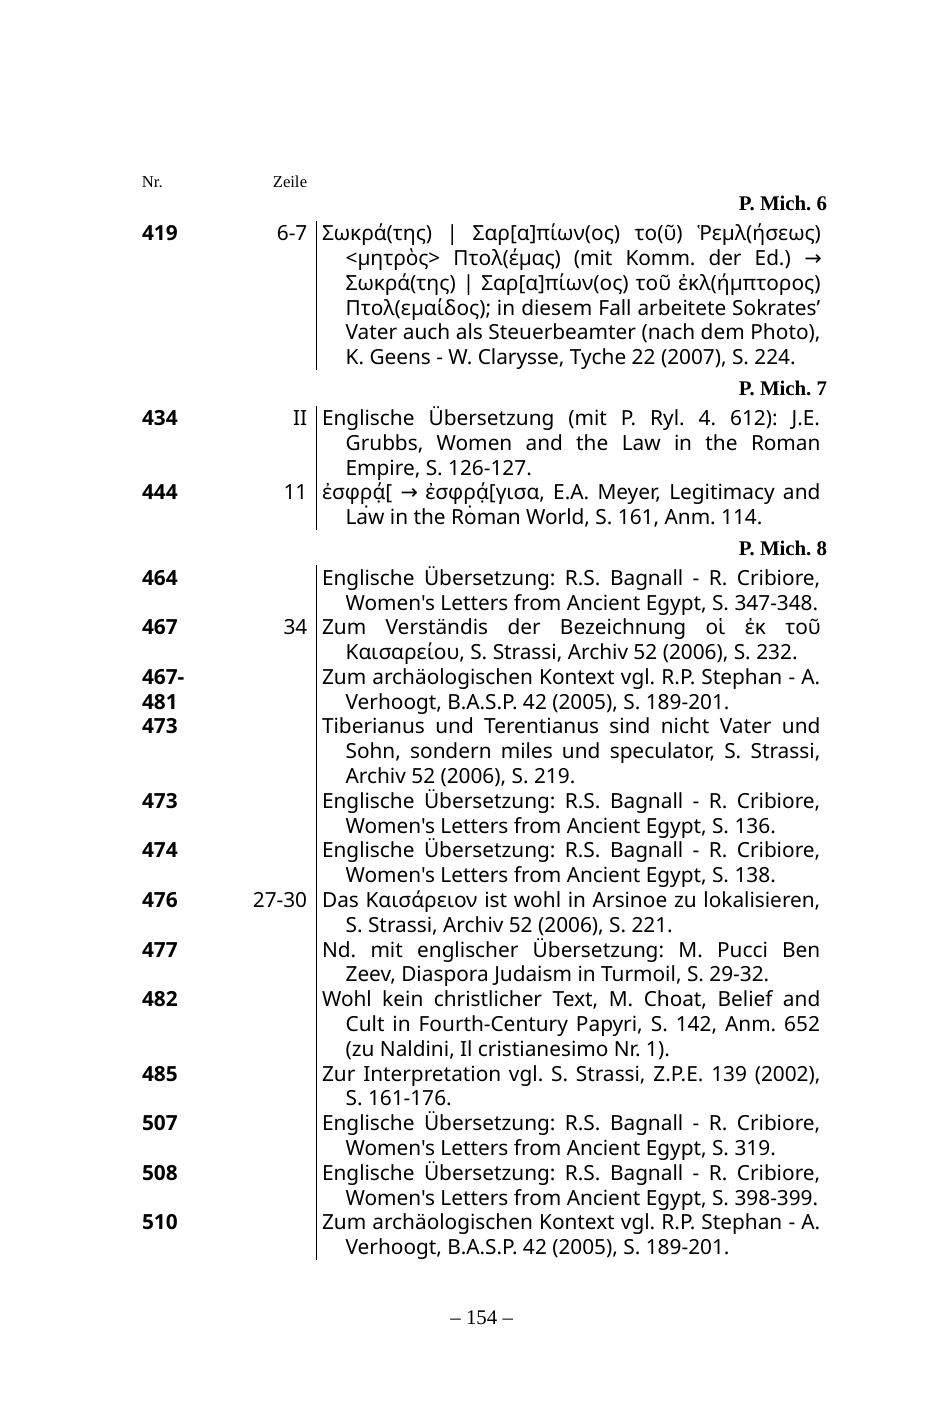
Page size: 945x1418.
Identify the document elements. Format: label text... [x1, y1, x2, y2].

table_cell Englische Übersetzung: R.S. Bagnall - R. Cribiore, Women's Letters from Ancient Egypt, S. 319. [317, 1111, 827, 1160]
table_cell 27-30 [224, 888, 316, 937]
table_cell 34 [224, 615, 316, 664]
table_cell [224, 1210, 316, 1259]
table_header 464 [136, 565, 224, 615]
table_cell Englische Übersetzung: R.S. Bagnall - R. Cribiore, Women's Letters from Ancient Egypt, S. 136. [317, 789, 827, 838]
table_cell 474 [136, 838, 224, 888]
table_cell Englische Übersetzung: R.S. Bagnall - R. Cribiore, Women's Letters from Ancient Egypt, S. 398-399. [317, 1160, 827, 1210]
table_cell [224, 987, 316, 1061]
table_cell Zum archäologischen Kontext vgl. R.P. Stephan - A. Verhoogt, B.A.S.P. 42 (2005), S. 189-201. [317, 665, 827, 714]
subtitle P. Mich. 7 [136, 376, 827, 399]
subtitle P. Mich. 6 [136, 191, 827, 215]
table_cell Wohl kein christlicher Text, M. Choat, Belief and Cult in Fourth-Century Papyri, S. 142, Anm. 652 (zu Naldini, Il cristianesimo Nr. 1). [317, 987, 827, 1061]
table_cell 508 [136, 1160, 224, 1210]
table_cell Zum archäologischen Kontext vgl. R.P. Stephan - A. Verhoogt, B.A.S.P. 42 (2005), S. 189-201. [317, 1210, 827, 1259]
table_cell Zur Interpretation vgl. S. Strassi, Z.P.E. 139 (2002), S. 161-176. [317, 1061, 827, 1111]
table_cell [224, 838, 316, 888]
table_header Englische Übersetzung: R.S. Bagnall - R. Cribiore, Women's Letters from Ancient Egypt, S. 347-348. [317, 565, 827, 615]
table_header Englische Übersetzung (mit P. Ryl. 4. 612): J.E. Grubbs, Women and the Law in the Roman Empire, S. 126-127. [317, 406, 827, 480]
table_header [224, 565, 316, 615]
table_header 419 [136, 221, 224, 369]
table_cell Tiberianus und Terentianus sind nicht Vater und Sohn, sondern miles und speculator, S. Strassi, Archiv 52 (2006), S. 219. [317, 714, 827, 788]
table_cell ἐσφρ̣ά̣[ → ἐσφρ̣ά̣[γισα, E.A. Meyer, Legitimacy and Law in the Roman World, S. 161, Anm. 114. [317, 480, 827, 529]
table_header Σωκρά(της) | Σαρ[α]πίων(ος) το(ῦ) Ῥεμλ(ήσεως) <μητρὸς> Πτολ(έμας) (mit Komm. der Ed.) → Σωκρά(της) | Σαρ[α]πίων(ος) τοῦ ἐκλ(ήμπτορος) Πτολ(εμαίδος); in diesem Fall arbeitete Sokrates’ Vater auch als Steuerbeamter (nach dem Photo), K. Geens - W. Clarysse, Tyche 22 (2007), S. 224. [317, 221, 827, 369]
subtitle P. Mich. 8 [136, 535, 827, 559]
table_cell [224, 714, 316, 788]
table_cell 467-481 [136, 665, 224, 714]
table_cell 477 [136, 937, 224, 987]
table_cell 482 [136, 987, 224, 1061]
table_cell [224, 937, 316, 987]
table_cell 473 [136, 714, 224, 788]
table_cell [224, 1160, 316, 1210]
table_cell Zum Verständis der Bezeichnung οἱ ἐκ τοῦ Καισαρείου, S. Strassi, Archiv 52 (2006), S. 232. [317, 615, 827, 664]
table_cell 476 [136, 888, 224, 937]
table_cell [224, 665, 316, 714]
table_cell Englische Übersetzung: R.S. Bagnall - R. Cribiore, Women's Letters from Ancient Egypt, S. 138. [317, 838, 827, 888]
table_cell 473 [136, 789, 224, 838]
table_cell 444 [136, 480, 224, 529]
table_cell 11 [224, 480, 316, 529]
table_cell Das Καισάρειον ist wohl in Arsinoe zu lokalisieren, S. Strassi, Archiv 52 (2006), S. 221. [317, 888, 827, 937]
table_cell 510 [136, 1210, 224, 1259]
table_header 434 [136, 406, 224, 480]
table_cell [224, 789, 316, 838]
table_cell 507 [136, 1111, 224, 1160]
table_cell 467 [136, 615, 224, 664]
table_cell [224, 1111, 316, 1160]
table_cell Nd. mit englischer Übersetzung: M. Pucci Ben Zeev, Diaspora Judaism in Turmoil, S. 29-32. [317, 937, 827, 987]
table_cell 485 [136, 1061, 224, 1111]
table_header 6-7 [224, 221, 316, 369]
table_cell [224, 1061, 316, 1111]
table_header II [224, 406, 316, 480]
